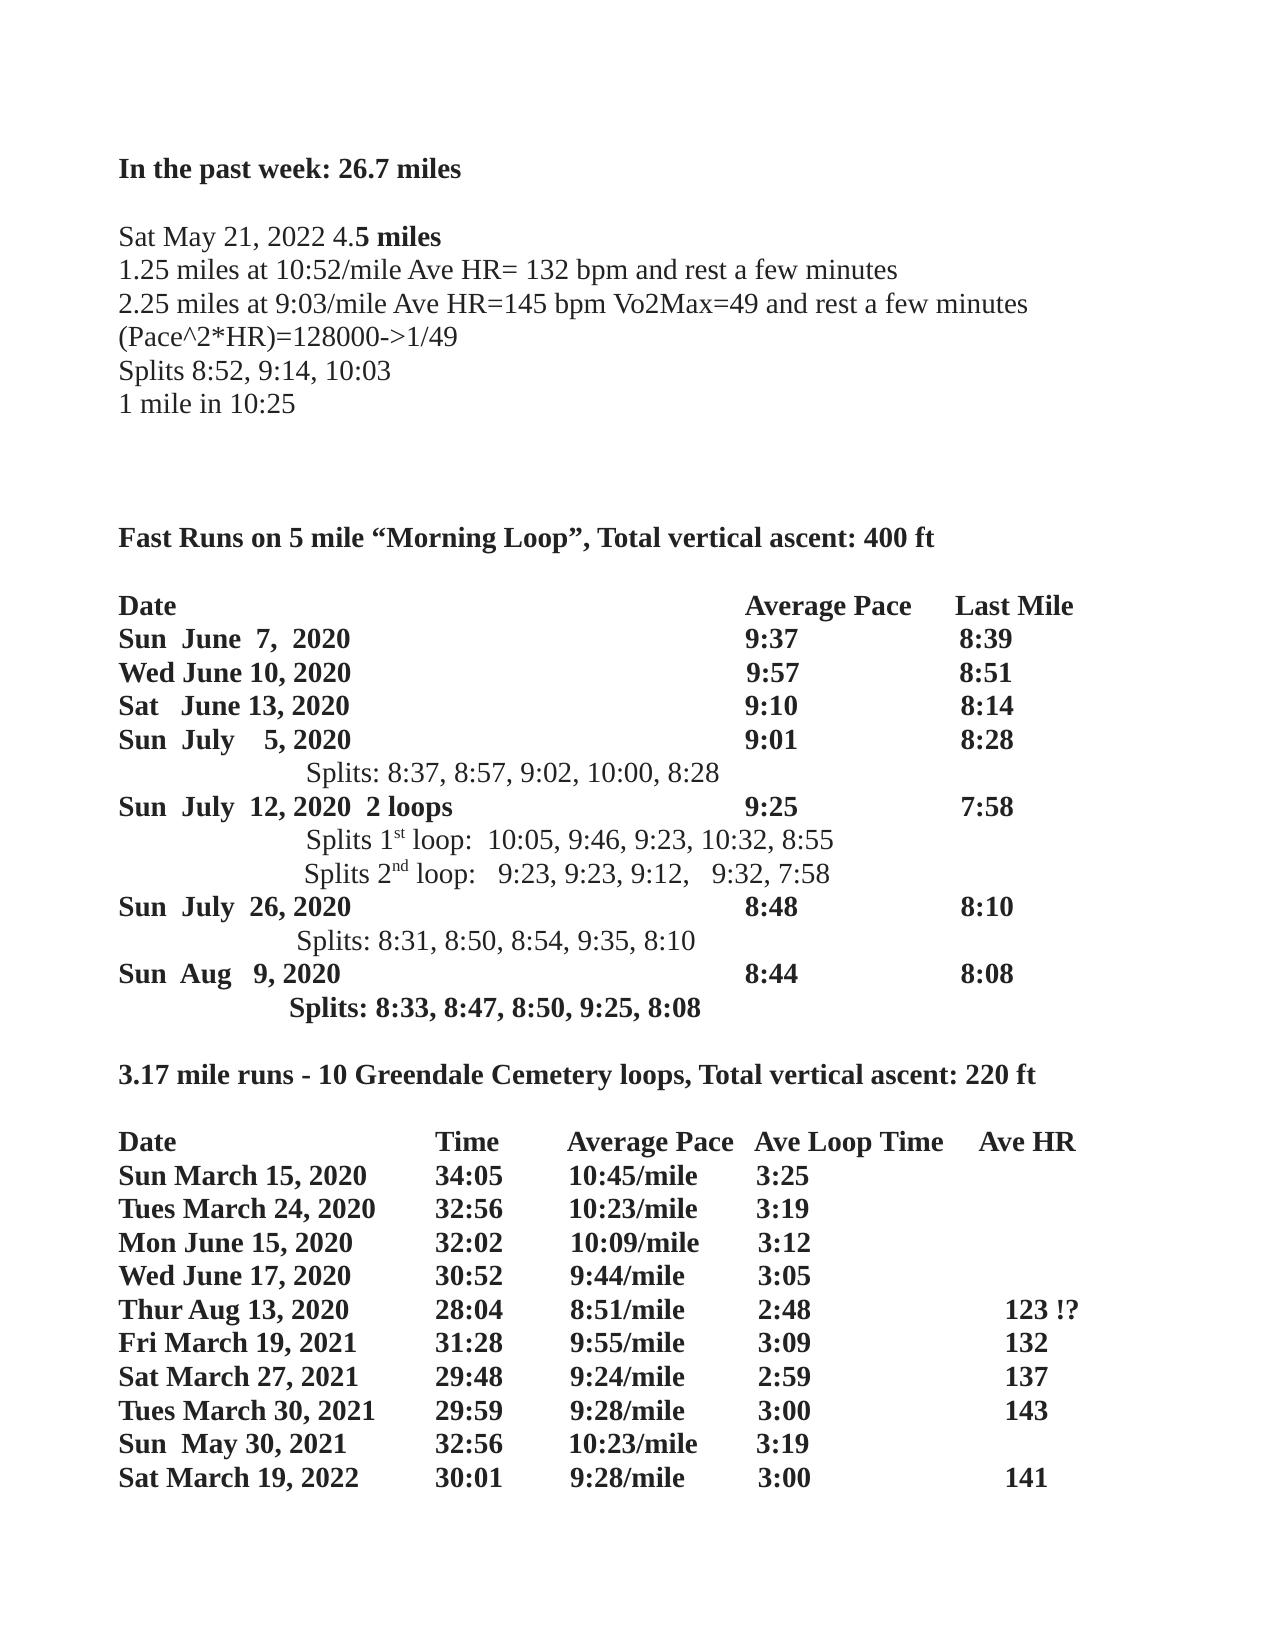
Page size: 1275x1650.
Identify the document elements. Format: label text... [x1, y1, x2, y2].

text Sun July 26, 2020 8:48 8:10 Splits: 8:31, 8:50, 8:54, 9:35, 8:10 [118, 889, 1161, 957]
text Splits 2nd loop: 9:23, 9:23, 9:12, 9:32, 7:58 [118, 856, 1161, 889]
text Sun May 30, 2021 32:56 10:23/mile 3:19 [118, 1426, 1161, 1460]
text Wed June 17, 2020 30:52 9:44/mile 3:05 [118, 1258, 1161, 1292]
text Sat June 13, 2020 9:10 8:14 Sun July 5, 2020 9:01 8:28 Splits: 8:37, 8:57, 9:02, 10:00, 8:28 Sun July 12, 2020 2 loops 9:25 7:58 Splits 1st loop: 10:05, 9:46, 9:23, 10:32, 8:55 [118, 688, 1161, 856]
text Sat March 19, 2022 30:01 9:28/mile 3:00 141 [118, 1460, 1161, 1493]
text Thur Aug 13, 2020 28:04 8:51/mile 2:48 123 !? [118, 1292, 1161, 1326]
text 1.25 miles at 10:52/mile Ave HR= 132 bpm and rest a few minutes [118, 252, 1161, 286]
text Mon June 15, 2020 32:02 10:09/mile 3:12 [118, 1225, 1161, 1258]
text Date Time Average Pace Ave Loop Time Ave HR [118, 1124, 1161, 1158]
text 2.25 miles at 9:03/mile Ave HR=145 bpm Vo2Max=49 and rest a few minutes [118, 286, 1161, 319]
text (Pace^2*HR)=128000->1/49 [118, 319, 1161, 353]
text Fast Runs on 5 mile “Morning Loop”, Total vertical ascent: 400 ft [118, 521, 1161, 554]
text Fri March 19, 2021 31:28 9:55/mile 3:09 132 [118, 1326, 1161, 1359]
text Sun March 15, 2020 34:05 10:45/mile 3:25 [118, 1158, 1161, 1191]
text Date Average Pace Last Mile [118, 588, 1161, 621]
text Sat May 21, 2022 4.5 miles [118, 219, 1161, 252]
text Tues March 30, 2021 29:59 9:28/mile 3:00 143 [118, 1393, 1161, 1426]
text Sat March 27, 2021 29:48 9:24/mile 2:59 137 [118, 1359, 1161, 1393]
list 3.17 mile runs - 10 Greendale Cemetery loops, Total vertical ascent: 220 ft [118, 1057, 1161, 1091]
text Wed June 10, 2020 9:57 8:51 [118, 655, 1161, 688]
text Tues March 24, 2020 32:56 10:23/mile 3:19 [118, 1191, 1161, 1225]
text Sun Aug 9, 2020 8:44 8:08 Splits: 8:33, 8:47, 8:50, 9:25, 8:08 [118, 957, 1161, 1024]
text Splits 8:52, 9:14, 10:03 [118, 353, 1161, 386]
text Sun June 7, 2020 9:37 8:39 [118, 621, 1161, 655]
text In the past week: 26.7 miles [118, 152, 1161, 185]
list 1 mile in 10:25 [118, 386, 1161, 420]
